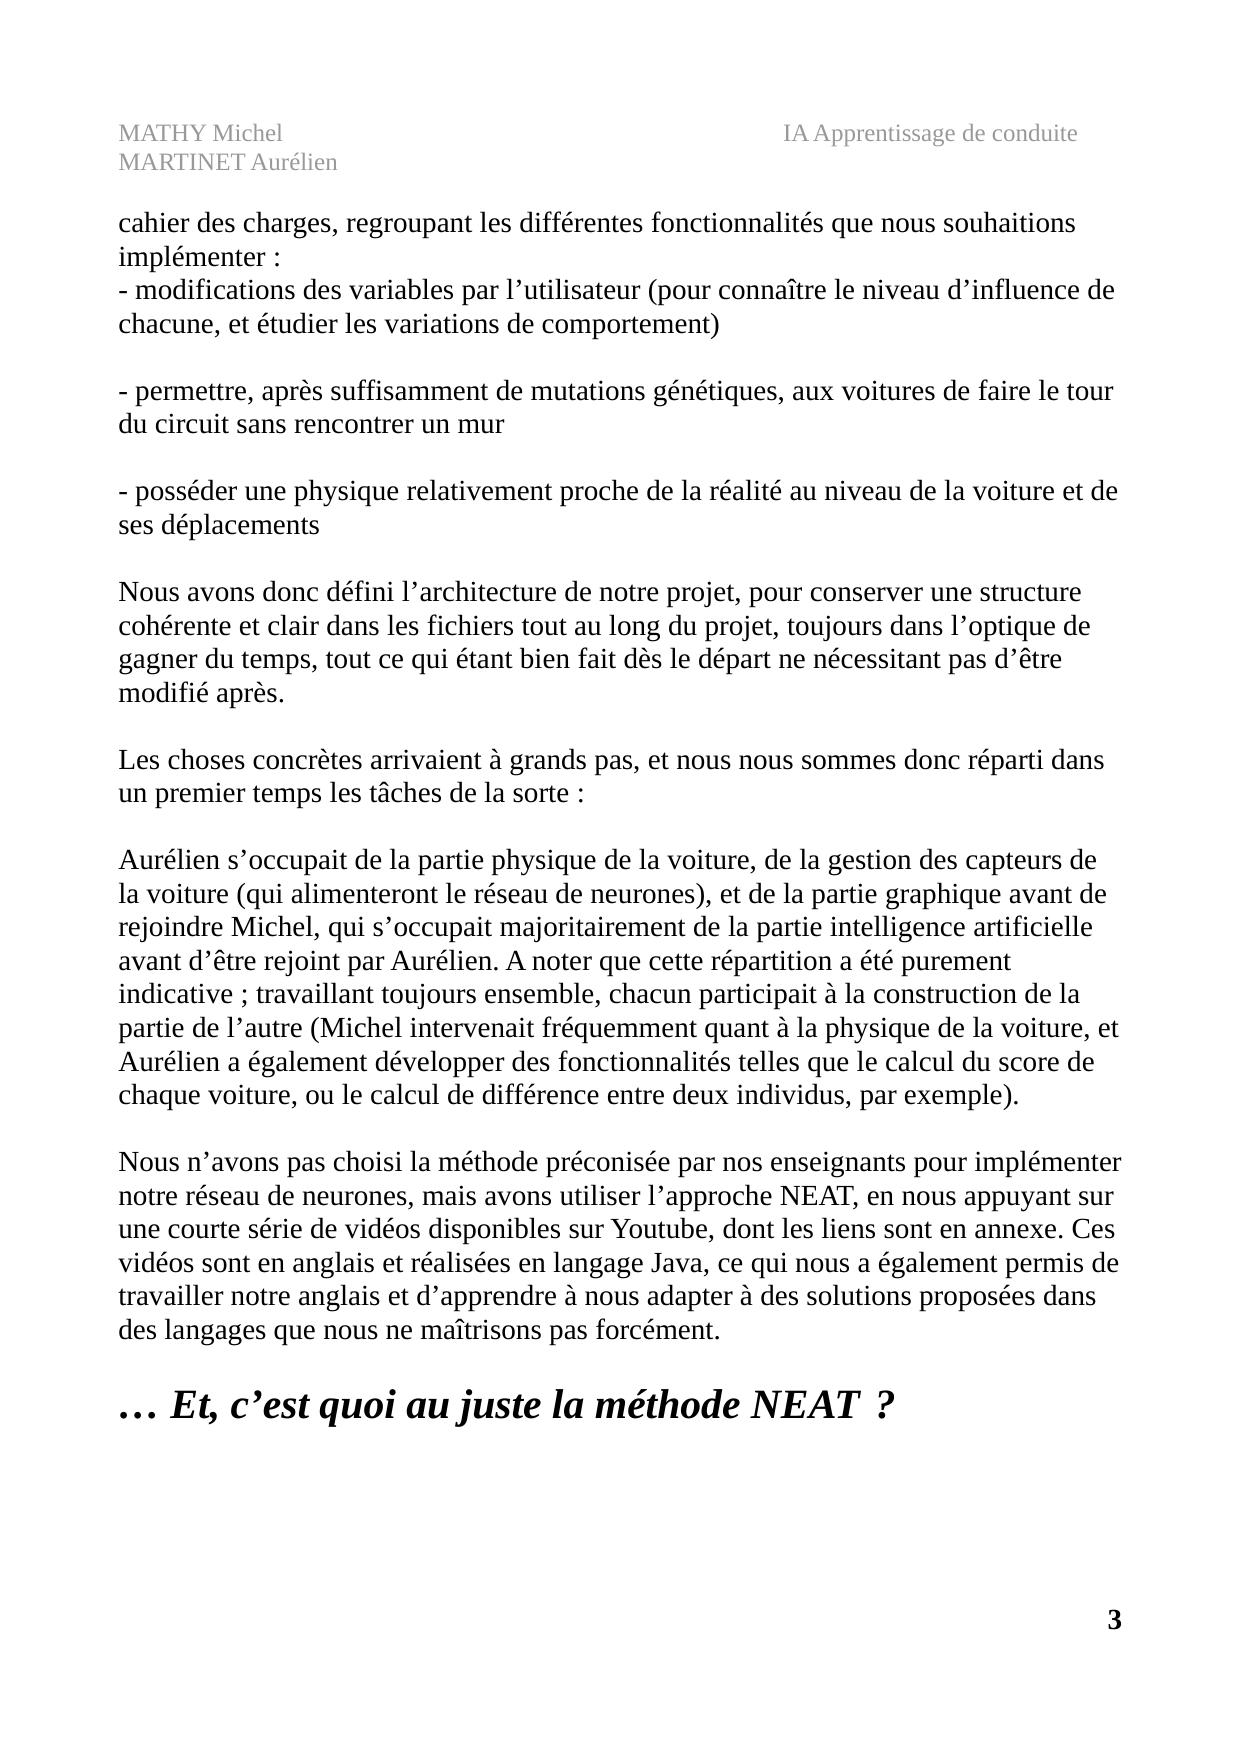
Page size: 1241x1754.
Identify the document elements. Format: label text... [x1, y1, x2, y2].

text Nous n’avons pas choisi la méthode préconisée par nos enseignants pour implémenter notre réseau de neurones, mais avons utiliser l’approche NEAT, en nous appuyant sur une courte série de vidéos disponibles sur Youtube, dont les liens sont en annexe. Ces vidéos sont en anglais et réalisées en langage Java, ce qui nous a également permis de travailler notre anglais et d’apprendre à nous adapter à des solutions proposées dans des langages que nous ne maîtrisons pas forcément. [118, 1144, 1122, 1346]
text Aurélien s’occupait de la partie physique de la voiture, de la gestion des capteurs de la voiture (qui alimenteront le réseau de neurones), et de la partie graphique avant de rejoindre Michel, qui s’occupait majoritairement de la partie intelligence artificielle avant d’être rejoint par Aurélien. A noter que cette répartition a été purement indicative ; travaillant toujours ensemble, chacun participait à la construction de la partie de l’autre (Michel intervenait fréquemment quant à la physique de la voiture, et Aurélien a également développer des fonctionnalités telles que le calcul du score de chaque voiture, ou le calcul de différence entre deux individus, par exemple). [118, 842, 1122, 1111]
text Nous avons donc défini l’architecture de notre projet, pour conserver une structure cohérente et clair dans les fichiers tout au long du projet, toujours dans l’optique de gagner du temps, tout ce qui étant bien fait dès le départ ne nécessitant pas d’être modifié après. [118, 574, 1122, 708]
text - permettre, après suffisamment de mutations génétiques, aux voitures de faire le tour du circuit sans rencontrer un mur [118, 373, 1122, 440]
text … Et, c’est quoi au juste la méthode NEAT ? [118, 1379, 1122, 1427]
text - posséder une physique relativement proche de la réalité au niveau de la voiture et de ses déplacements [118, 473, 1122, 541]
text Les choses concrètes arrivaient à grands pas, et nous nous sommes donc réparti dans un premier temps les tâches de la sorte : [118, 742, 1122, 809]
text - modifications des variables par l’utilisateur (pour connaître le niveau d’influence de chacune, et étudier les variations de comportement) [118, 272, 1122, 339]
text cahier des charges, regroupant les différentes fonctionnalités que nous souhaitions implémenter : [118, 205, 1122, 272]
